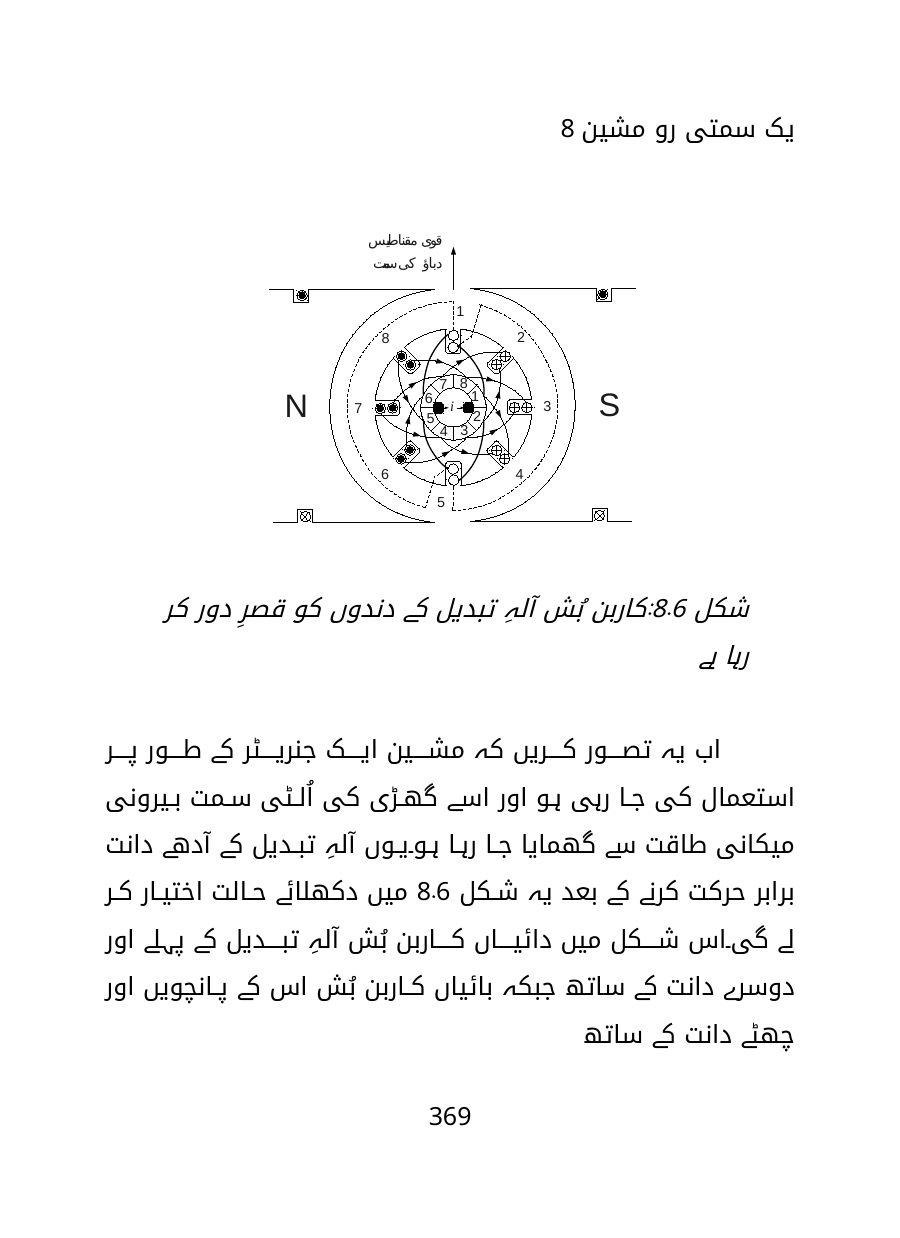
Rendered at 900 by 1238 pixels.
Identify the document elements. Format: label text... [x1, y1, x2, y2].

text اب یہ تصور کریں کہ مشین ایک جنریٹر کے طور پر استعمال کی جا رہی ہو اور اسے گھڑی کی اُلٹی سمت بیرونی میکانی طاقت سے گھمایا جا رہا ہو۔یوں آلہِ تبدیل کے آدھے دانت برابر حرکت کرنے کے بعد یہ شکل 8.6 میں دکھلائے حالت اختیار کر لے گی۔اس شکل میں دائیاں کاربن بُش آلہِ تبدیل کے پہلے اور دوسرے دانت کے ساتھ جبکہ بائیاں کاربن بُش اس کے پانچویں اور چھٹے دانت کے ساتھ [105, 727, 795, 1058]
text شکل 8.6:کاربن بُش آلہِ تبدیل کے دندوں کو قصرِ دور کر رہا ہے [150, 195, 748, 680]
